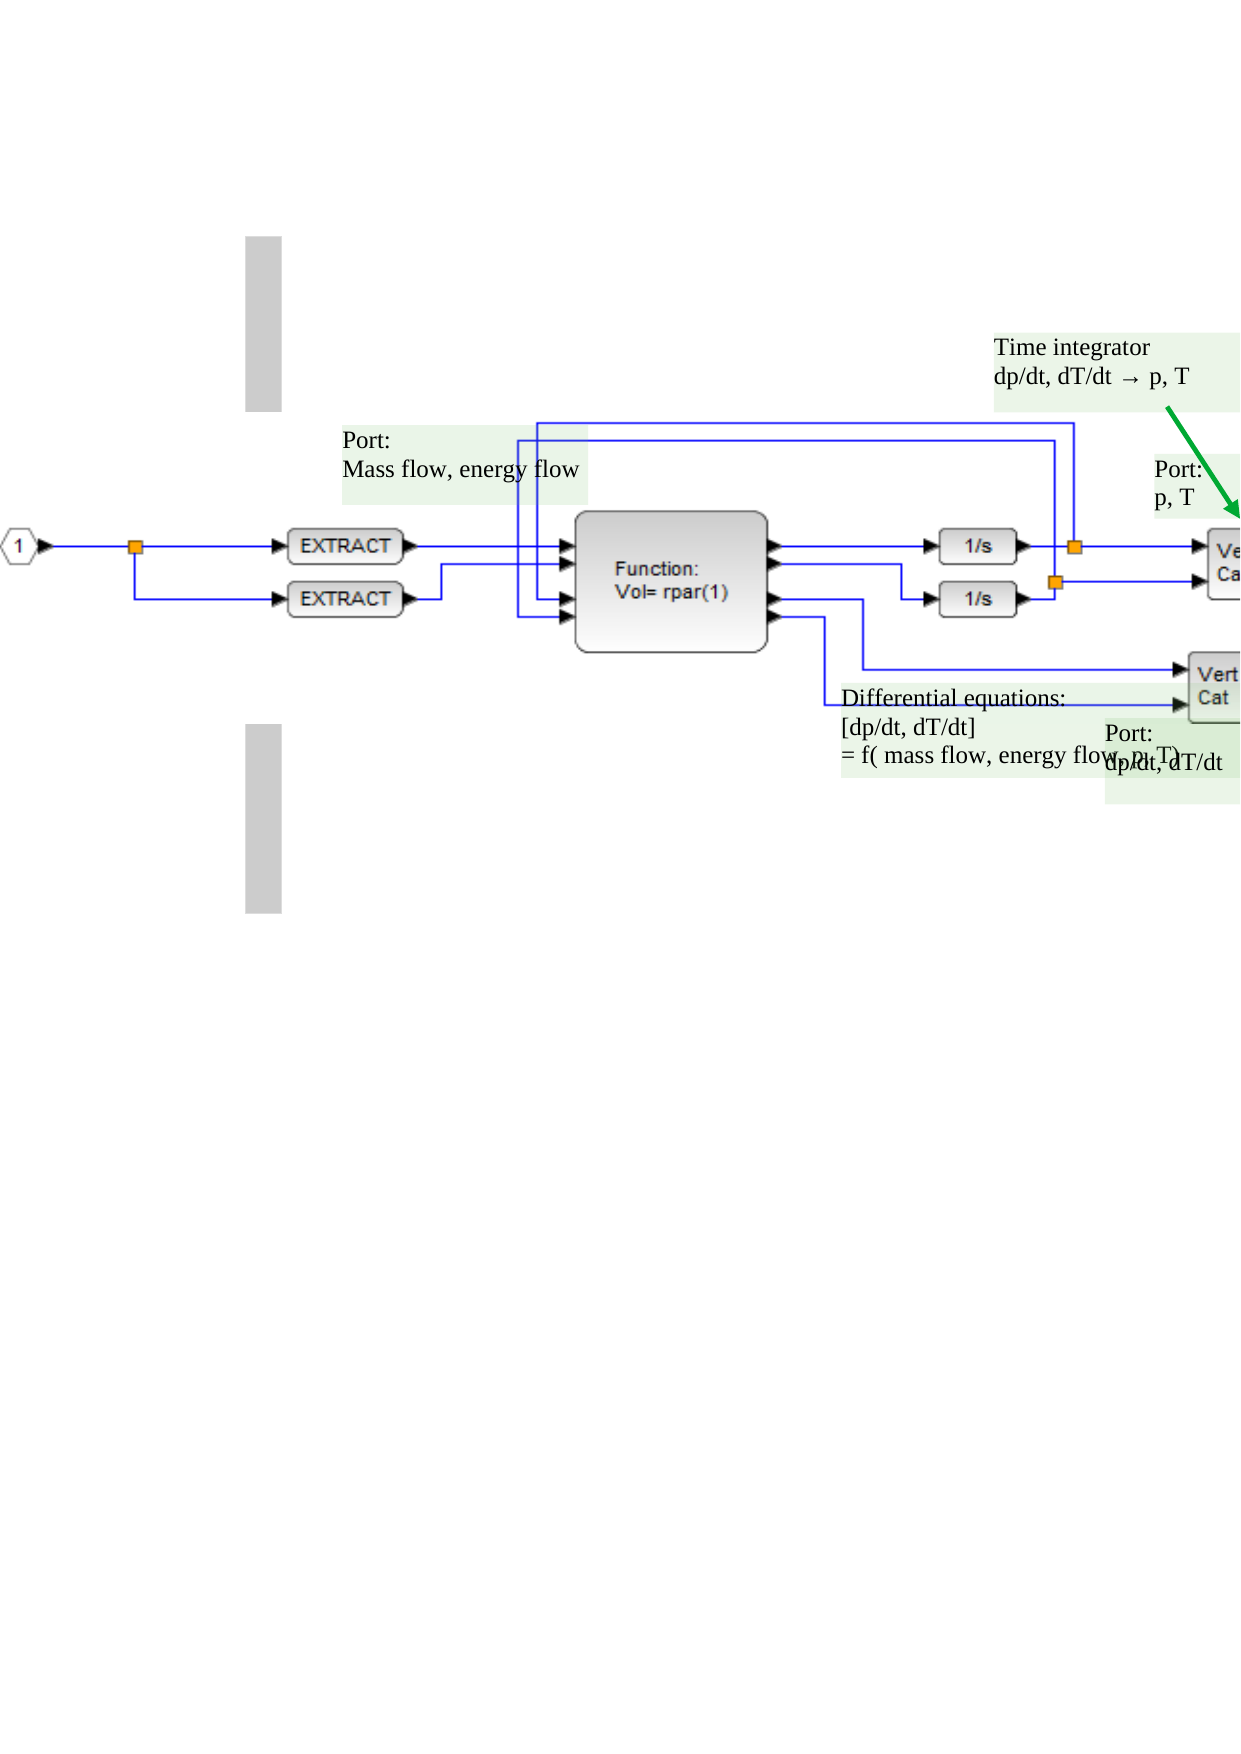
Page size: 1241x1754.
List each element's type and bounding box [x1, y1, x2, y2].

picture [0, 412, 1241, 724]
picture [1175, 412, 1241, 518]
